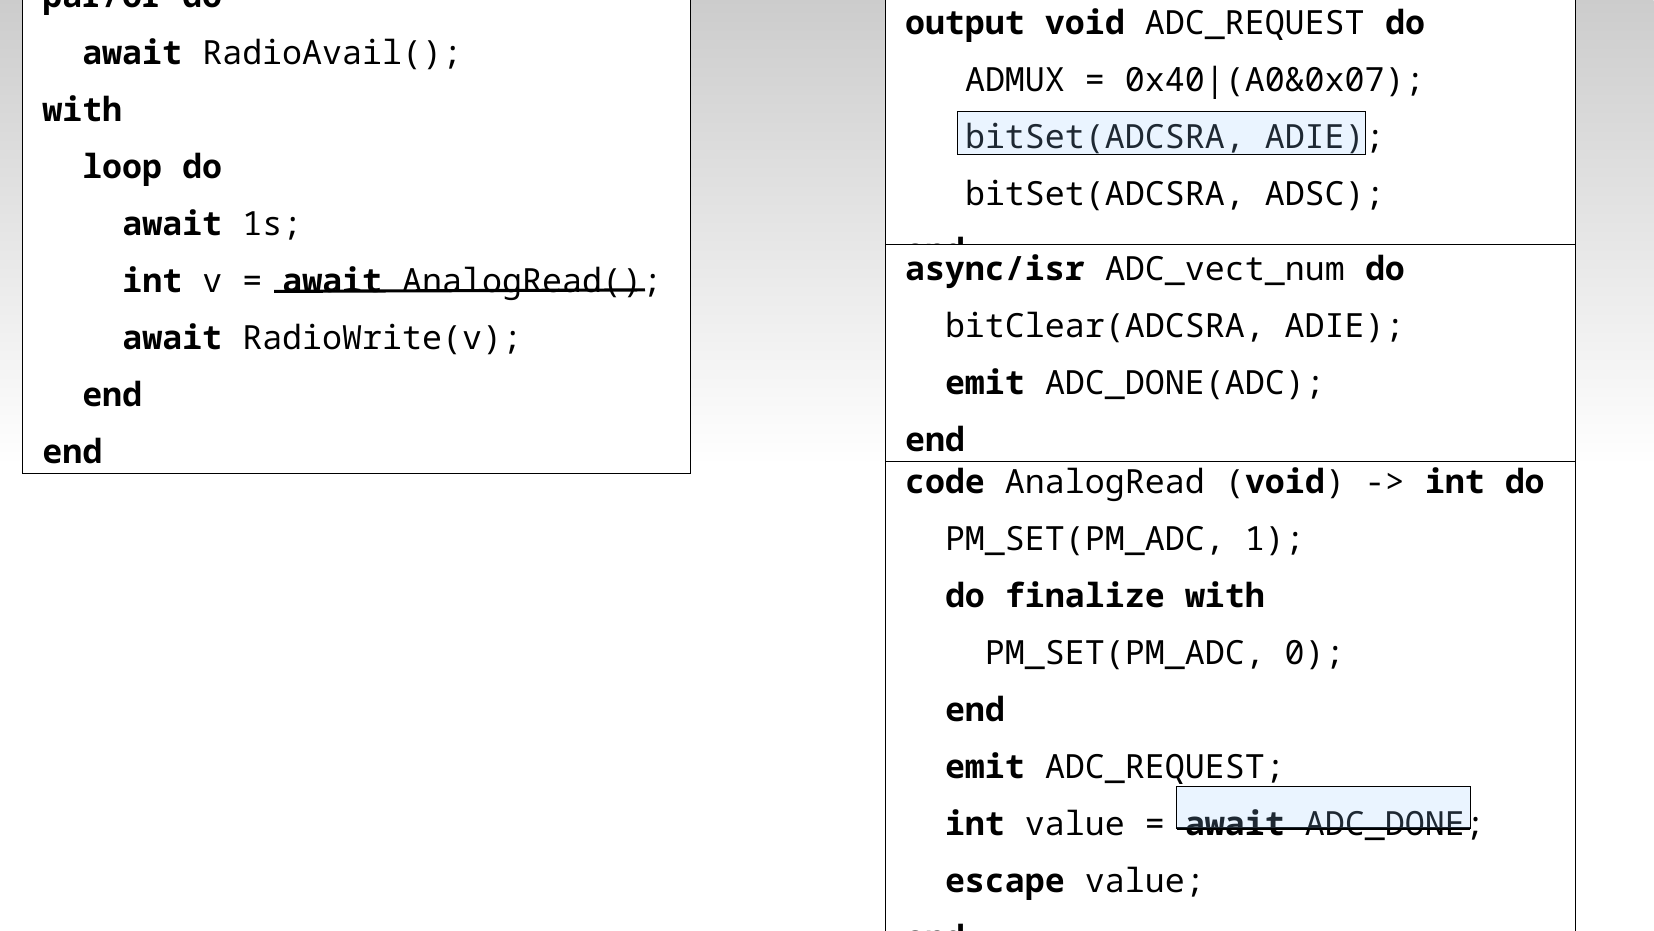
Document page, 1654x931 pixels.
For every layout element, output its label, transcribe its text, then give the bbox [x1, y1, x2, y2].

text_box [1176, 786, 1471, 829]
text_box output void ADC_REQUEST do ADMUX = 0x40|(A0&0x07); bitSet(ADCSRA, ADIE); bitSet(ADCSRA, ADSC); end [885, 15, 1576, 244]
text_box [957, 111, 1366, 155]
text_box async/isr ADC_vect_num do bitClear(ADCSRA, ADIE); emit ADC_DONE(ADC); end [885, 258, 1576, 448]
text_box par/or do await RadioAvail(); with loop do await 1s; int v = await AnalogRead(); await RadioWrite(v); end end [22, 2, 691, 444]
text_box code AnalogRead (void) -> int do PM_SET(PM_ADC, 1); do finalize with PM_SET(PM_ADC, 0); end emit ADC_REQUEST; int value = await ADC_DONE; escape value; end [885, 486, 1576, 931]
